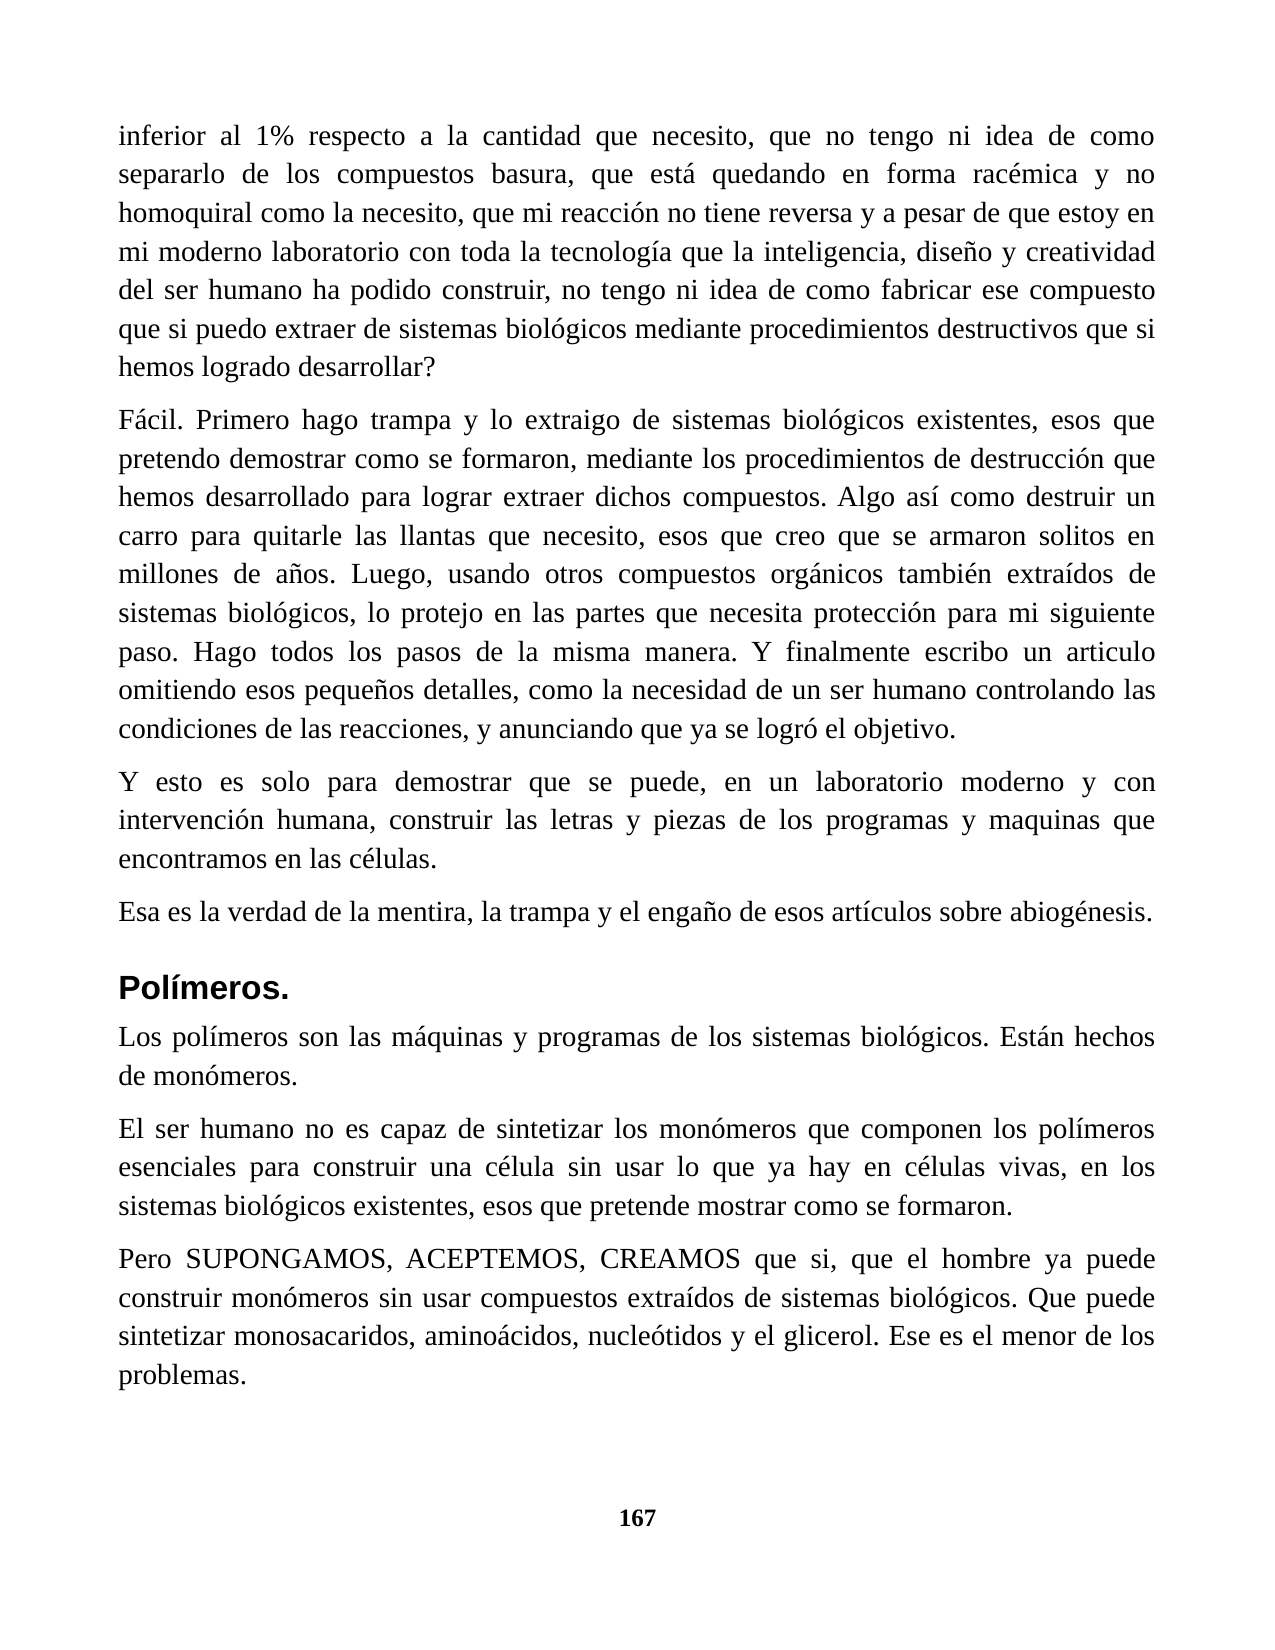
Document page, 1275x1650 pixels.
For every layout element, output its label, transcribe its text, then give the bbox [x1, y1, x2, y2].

text Esa es la verdad de la mentira, la trampa y el engaño de esos artículos sobre abiogénesis. [118, 894, 1157, 928]
text El ser humano no es capaz de sintetizar los monómeros que componen los polímeros esenciales para construir una célula sin usar lo que ya hay en células vivas, en los sistemas biológicos existentes, esos que pretende mostrar como se formaron. [118, 1111, 1157, 1222]
text Y esto es solo para demostrar que se puede, en un laboratorio moderno y con intervención humana, construir las letras y piezas de los programas y maquinas que encontramos en las células. [118, 764, 1157, 874]
text Los polímeros son las máquinas y programas de los sistemas biológicos. Están hechos de monómeros. [118, 1019, 1157, 1091]
text Fácil. Primero hago trampa y lo extraigo de sistemas biológicos existentes, esos que pretendo demostrar como se formaron, mediante los procedimientos de destrucción que hemos desarrollado para lograr extraer dichos compuestos. Algo así como destruir un carro para quitarle las llantas que necesito, esos que creo que se armaron solitos en millones de años. Luego, usando otros compuestos orgánicos también extraídos de sistemas biológicos, lo protejo en las partes que necesita protección para mi siguiente paso. Hago todos los pasos de la misma manera. Y finalmente escribo un articulo omitiendo esos pequeños detalles, como la necesidad de un ser humano controlando las condiciones de las reacciones, y anunciando que ya se logró el objetivo. [118, 402, 1157, 744]
subtitle Polímeros. [118, 968, 1157, 1007]
text Pero SUPONGAMOS, ACEPTEMOS, CREAMOS que si, que el hombre ya puede construir monómeros sin usar compuestos extraídos de sistemas biológicos. Que puede sintetizar monosacaridos, aminoácidos, nucleótidos y el glicerol. Ese es el menor de los problemas. [118, 1241, 1157, 1390]
text inferior al 1% respecto a la cantidad que necesito, que no tengo ni idea de como separarlo de los compuestos basura, que está quedando en forma racémica y no homoquiral como la necesito, que mi reacción no tiene reversa y a pesar de que estoy en mi moderno laboratorio con toda la tecnología que la inteligencia, diseño y creatividad del ser humano ha podido construir, no tengo ni idea de como fabricar ese compuesto que si puedo extraer de sistemas biológicos mediante procedimientos destructivos que si hemos logrado desarrollar? [118, 118, 1157, 383]
